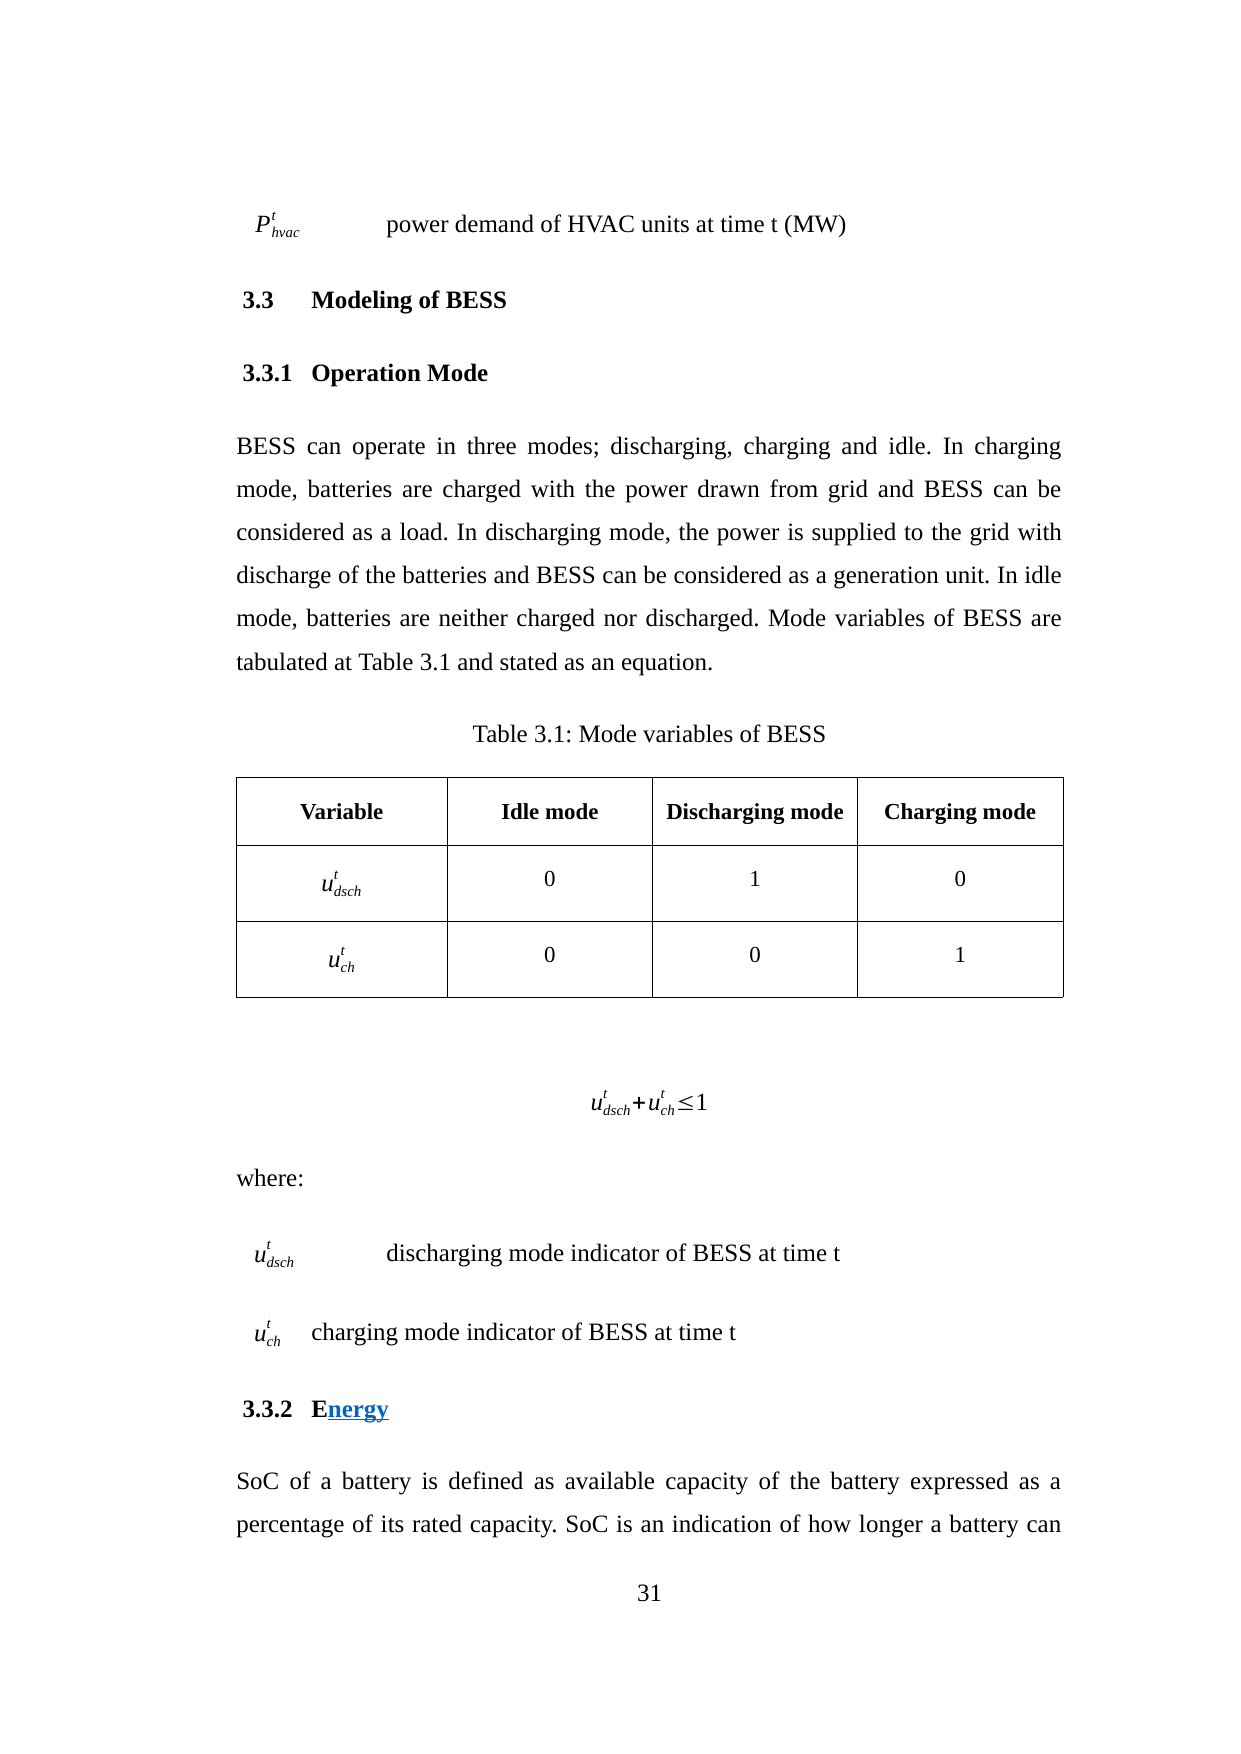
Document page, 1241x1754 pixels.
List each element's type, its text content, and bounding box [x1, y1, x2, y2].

table_cell 0 [653, 922, 857, 997]
table_cell 0 [448, 846, 652, 921]
text charging mode indicator of BESS at time t [236, 1315, 1063, 1350]
subtitle Modeling of BESS [236, 286, 1063, 314]
table_header Charging mode [858, 778, 1063, 845]
text Table 3.1: Mode variables of BESS [236, 719, 1063, 748]
table_header Idle mode [448, 778, 652, 845]
subtitle Energy [236, 1394, 1063, 1422]
text power demand of HVAC units at time t (MW) [236, 207, 1063, 242]
table_cell 0 [858, 846, 1063, 921]
text BESS can operate in three modes; discharging, charging and idle. In charging mode, batteries are charged with the power drawn from grid and BESS can be considered as a load. In discharging mode, the power is supplied to the grid with discharge of the batteries and BESS can be considered as a generation unit. In idle mode, batteries are neither charged nor discharged. Mode variables of BESS are tabulated at Table 3.1 and stated as an equation. [236, 431, 1063, 675]
text where: [236, 1163, 1063, 1192]
table_cell 1 [858, 922, 1063, 997]
table_cell 0 [448, 922, 652, 997]
table_cell 1 [653, 846, 857, 921]
subtitle Operation Mode [236, 358, 1063, 387]
table_cell [237, 922, 447, 997]
text discharging mode indicator of BESS at time t [236, 1236, 1063, 1271]
table_header Variable [237, 778, 447, 845]
table_header Discharging mode [653, 778, 857, 845]
table_cell [237, 846, 447, 921]
text SoC of a battery is defined as available capacity of the battery expressed as a percentage of its rated capacity. SoC is an indication of how longer a battery can [236, 1466, 1063, 1538]
